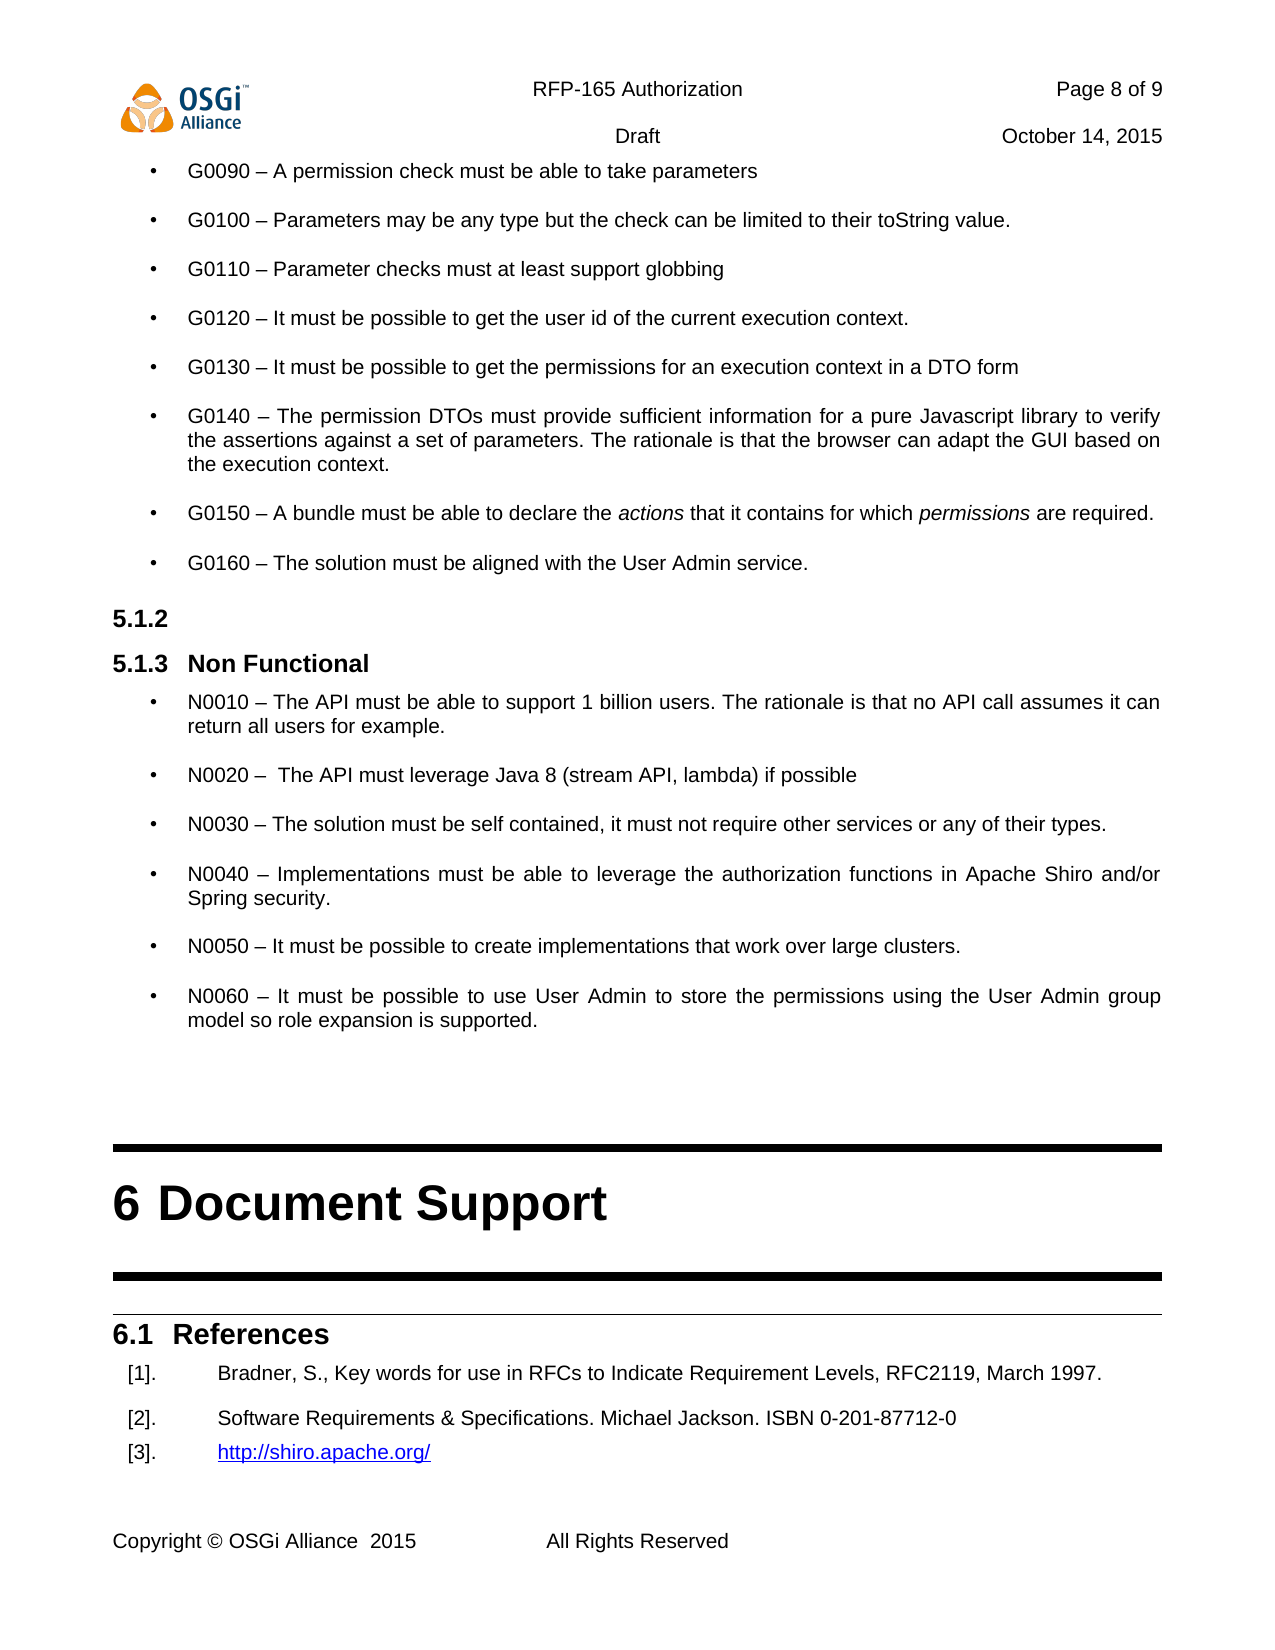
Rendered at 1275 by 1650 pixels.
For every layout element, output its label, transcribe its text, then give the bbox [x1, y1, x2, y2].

subtitle References [112, 1315, 1162, 1351]
list G0090 – A permission check must be able to take parameters [150, 159, 1162, 183]
subtitle Non Functional [112, 649, 1162, 678]
list Software Requirements & Specifications. Michael Jackson. ISBN 0-201-87712-0 [127, 1406, 1162, 1430]
list N0020 – The API must leverage Java 8 (stream API, lambda) if possible [150, 763, 1162, 787]
list G0100 – Parameters may be any type but the check can be limited to their toString value. [150, 208, 1162, 232]
list N0030 – The solution must be self contained, it must not require other services or any of their types. [150, 812, 1162, 836]
list G0140 – The permission DTOs must provide sufficient information for a pure Javascript library to verify the assertions against a set of parameters. The rationale is that the browser can adapt the GUI based on the execution context. [150, 404, 1162, 476]
subtitle Document Support [112, 1145, 1162, 1281]
list N0010 – The API must be able to support 1 billion users. The rationale is that no API call assumes it can return all users for example. [150, 690, 1162, 738]
list Bradner, S., Key words for use in RFCs to Indicate Requirement Levels, RFC2119, March 1997. [127, 1361, 1162, 1385]
list G0110 – Parameter checks must at least support globbing [150, 257, 1162, 281]
list http://shiro.apache.org/ [127, 1440, 1162, 1464]
list G0150 – A bundle must be able to declare the actions that it contains for which permissions are required. [150, 501, 1162, 525]
list G0130 – It must be possible to get the permissions for an execution context in a DTO form [150, 355, 1162, 379]
list N0060 – It must be possible to use User Admin to store the permissions using the User Admin group model so role expansion is supported. [150, 983, 1162, 1031]
list N0050 – It must be possible to create implementations that work over large clusters. [150, 934, 1162, 958]
picture [113, 76, 257, 140]
list N0040 – Implementations must be able to leverage the authorization functions in Apache Shiro and/or Spring security. [150, 861, 1162, 909]
list G0160 – The solution must be aligned with the User Admin service. [150, 550, 1162, 574]
list G0120 – It must be possible to get the user id of the current execution context. [150, 306, 1162, 330]
